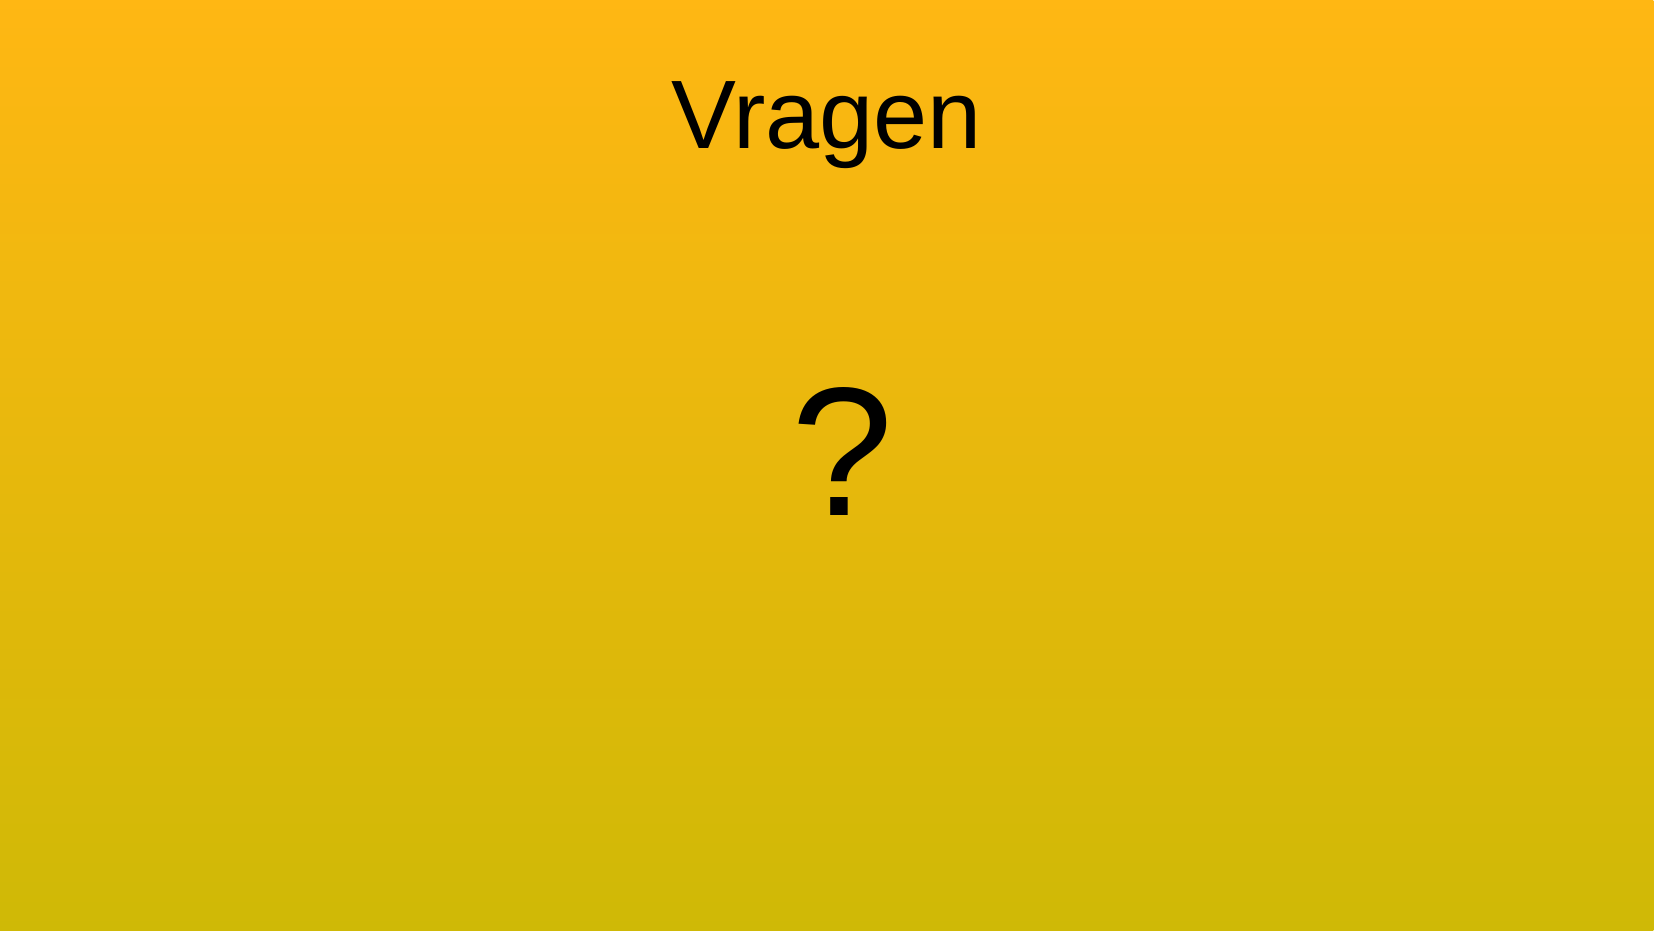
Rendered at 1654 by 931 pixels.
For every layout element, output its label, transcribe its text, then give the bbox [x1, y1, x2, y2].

list ? [82, 217, 1571, 758]
title Vragen [82, 37, 1571, 193]
